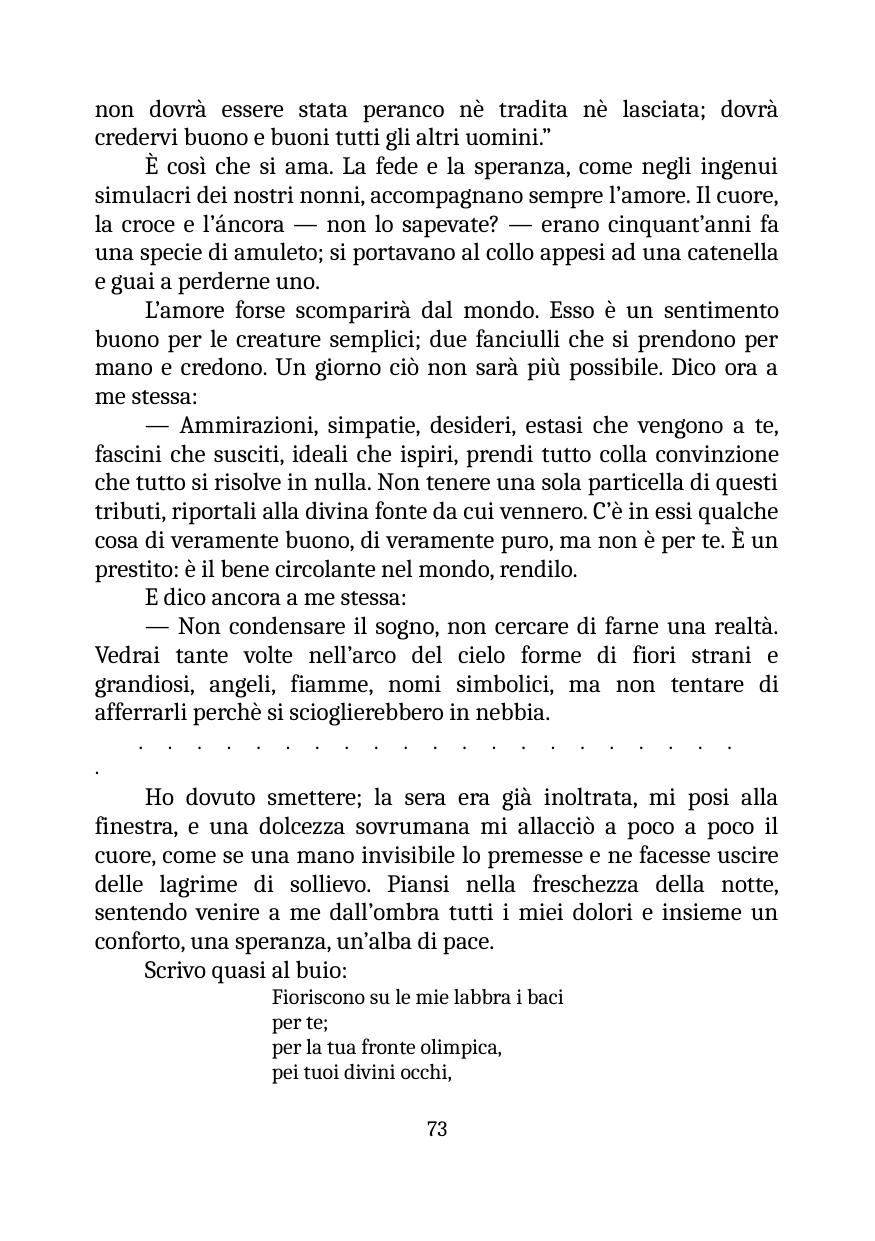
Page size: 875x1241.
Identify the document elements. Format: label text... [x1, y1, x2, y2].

text . . . . . . . . . . . . . . . . . . . . . . [94, 730, 756, 780]
text non dovrà essere stata peranco nè tradita nè lasciata; dovrà credervi buono e buoni tutti gli altri uomini.” [94, 94, 779, 152]
text Fioriscono su le mie labbra i baci per te; per la tua fronte olimpica, pei tuoi divini occhi, [272, 984, 779, 1085]
text — Ammirazioni, simpatie, desideri, estasi che vengono a te, fascini che susciti, ideali che ispiri, prendi tutto colla convinzione che tutto si risolve in nulla. Non tenere una sola particella di questi tributi, riportali alla divina fonte da cui vennero. C’è in essi qualche cosa di veramente buono, di veramente puro, ma non è per te. È un prestito: è il bene circolante nel mondo, rendilo. [94, 411, 779, 583]
text Ho dovuto smettere; la sera era già inoltrata, mi posi alla finestra, e una dolcezza sovrumana mi allacciò a poco a poco il cuore, come se una mano invisibile lo premesse e ne facesse uscire delle lagrime di sollievo. Piansi nella freschezza della notte, sentendo venire a me dall’ombra tutti i miei dolori e insieme un conforto, una speranza, un’alba di pace. [94, 783, 779, 956]
text L’amore forse scomparirà dal mondo. Esso è un sentimento buono per le creature semplici; due fanciulli che si prendono per mano e credono. Un giorno ciò non sarà più possibile. Dico ora a me stessa: [94, 296, 779, 411]
text E dico ancora a me stessa: [94, 583, 779, 612]
text Scrivo quasi al buio: [94, 956, 779, 984]
text È così che si ama. La fede e la speranza, come negli ingenui simulacri dei nostri nonni, accompagnano sempre l’amore. Il cuore, la croce e l’áncora — non lo sapevate? — erano cinquant’anni fa una specie di amuleto; si portavano al collo appesi ad una catenella e guai a perderne uno. [94, 152, 779, 296]
text — Non condensare il sogno, non cercare di farne una realtà. Vedrai tante volte nell’arco del cielo forme di fiori strani e grandiosi, angeli, fiamme, nomi simbolici, ma non tentare di afferrarli perchè si scioglierebbero in nebbia. [94, 612, 779, 727]
